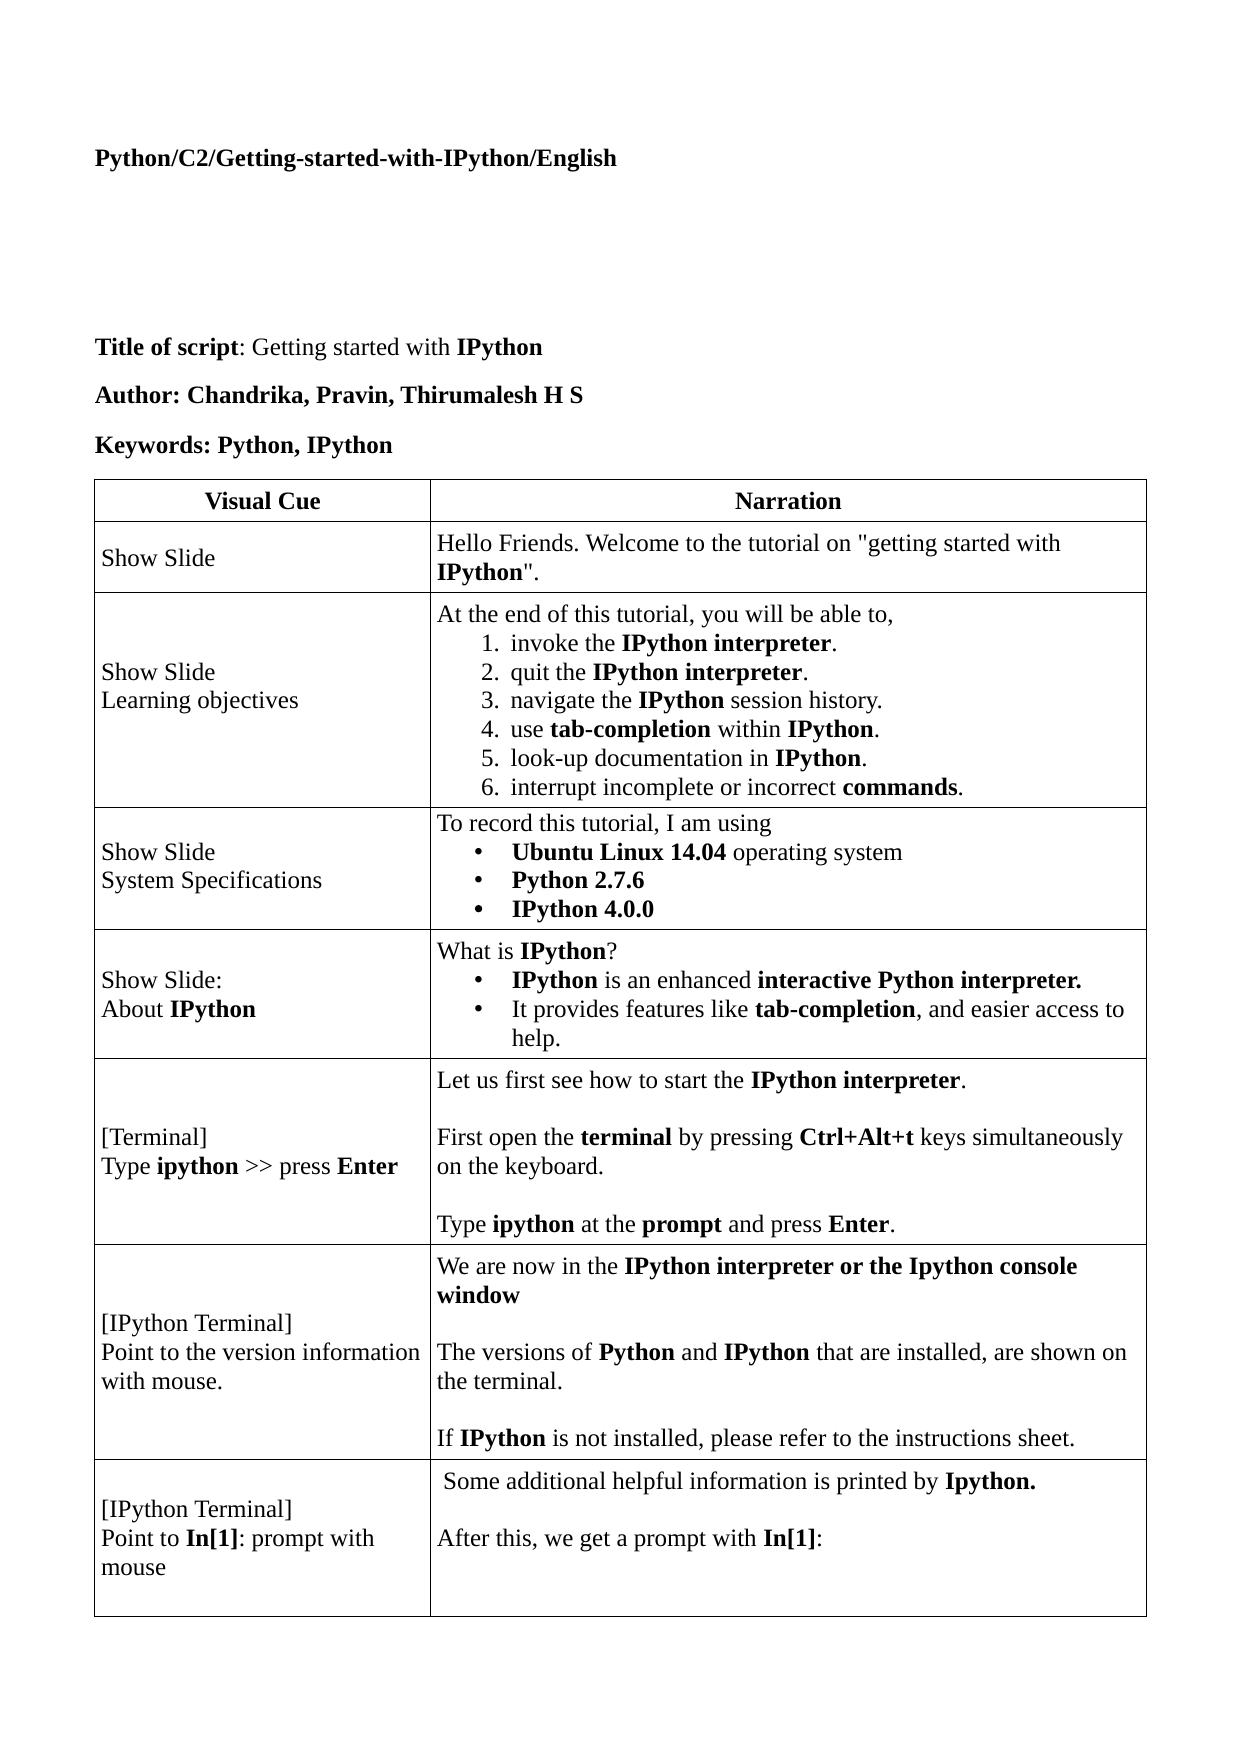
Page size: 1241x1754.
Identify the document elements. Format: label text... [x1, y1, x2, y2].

table_cell We are now in the IPython interpreter or the Ipython console window The versions of Python and IPython that are installed, are shown on the terminal. If IPython is not installed, please refer to the instructions sheet. [431, 1245, 1146, 1458]
subtitle Python/C2/Getting-started-with-IPython/English [94, 143, 1146, 172]
text Title of script: Getting started with IPython [94, 332, 1146, 360]
table_header Narration [431, 480, 1146, 521]
table_cell [Terminal] Type ipython >> press Enter [95, 1059, 430, 1244]
table_header Visual Cue [95, 480, 430, 521]
table_cell Show Slide: About IPython [95, 930, 430, 1058]
text Keywords: Python, IPython [94, 430, 1146, 458]
table_cell Show Slide [95, 522, 430, 592]
table_cell [IPython Terminal] Point to the version information with mouse. [95, 1245, 430, 1458]
table_cell What is IPython? IPython is an enhanced interactive Python interpreter. It provides features like tab-completion, and easier access to help. [431, 930, 1146, 1058]
table_cell Show Slide Learning objectives [95, 593, 430, 807]
text Author: Chandrika, Pravin, Thirumalesh H S [94, 381, 1146, 409]
table_cell Some additional helpful information is printed by Ipython. After this, we get a prompt with In[1]: [431, 1460, 1146, 1616]
table_cell [IPython Terminal] Point to In[1]: prompt with mouse [95, 1460, 430, 1616]
table_cell Hello Friends. Welcome to the tutorial on "getting started with IPython". [431, 522, 1146, 592]
table_cell Let us first see how to start the IPython interpreter. First open the terminal by pressing Ctrl+Alt+t keys simultaneously on the keyboard. Type ipython at the prompt and press Enter. [431, 1059, 1146, 1244]
table_cell At the end of this tutorial, you will be able to, invoke the IPython interpreter. quit the IPython interpreter. navigate the IPython session history. use tab-completion within IPython. look-up documentation in IPython. interrupt incomplete or incorrect commands. [431, 593, 1146, 807]
table_cell To record this tutorial, I am using Ubuntu Linux 14.04 operating system Python 2.7.6 IPython 4.0.0 [431, 808, 1146, 929]
table_cell Show Slide System Specifications [95, 808, 430, 929]
